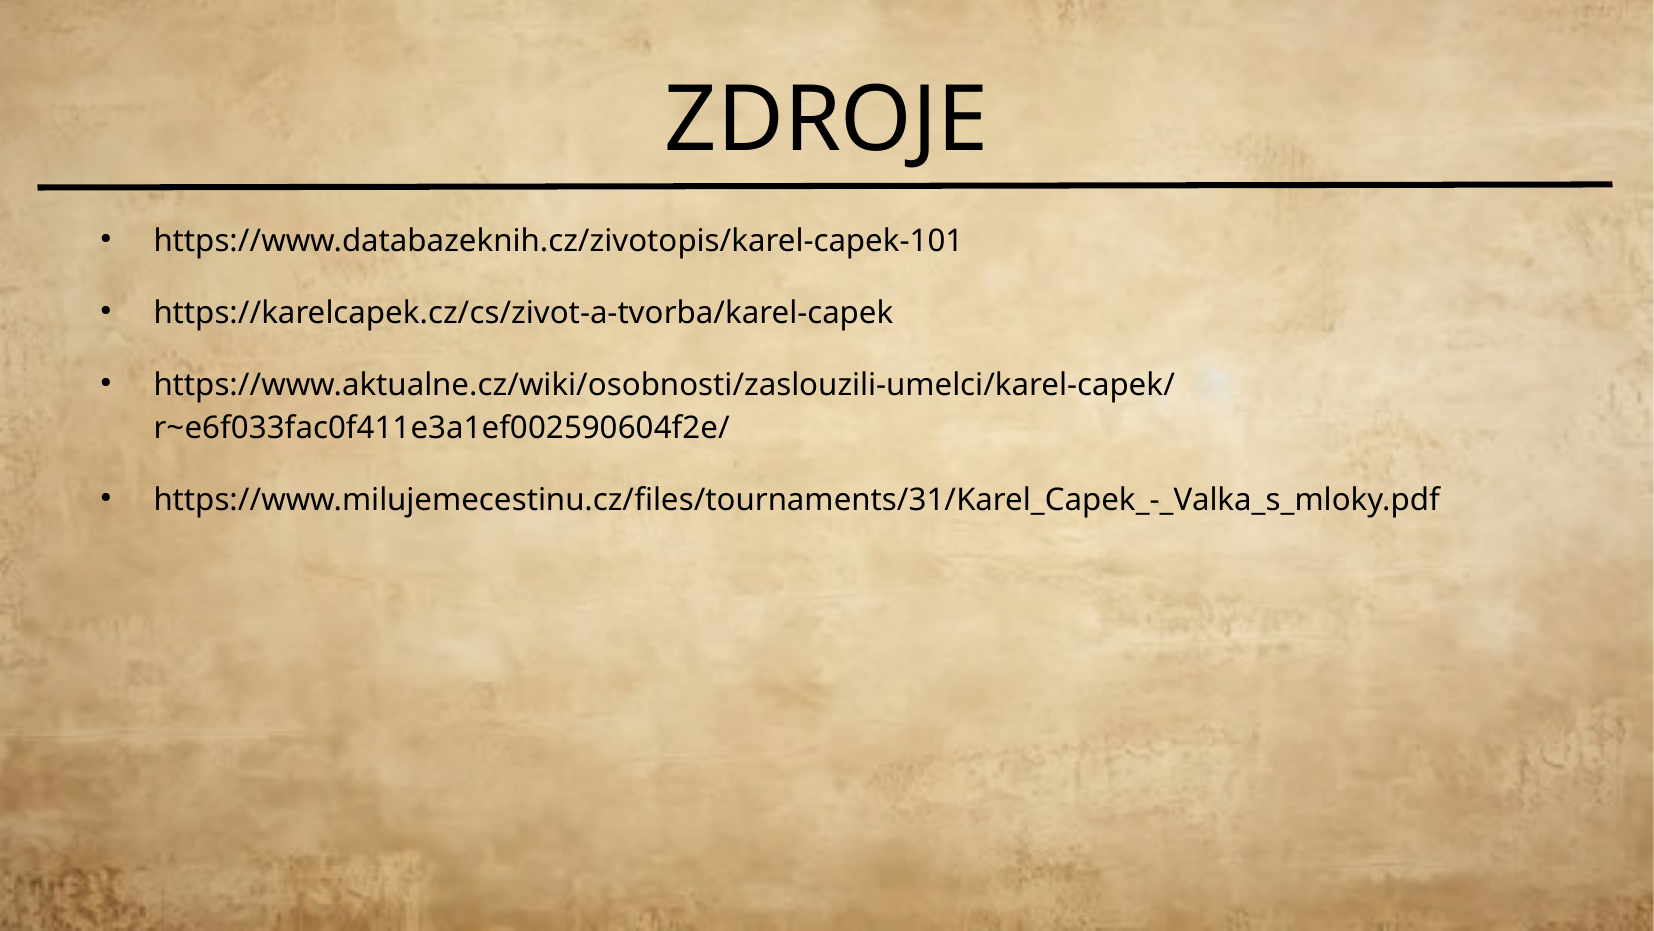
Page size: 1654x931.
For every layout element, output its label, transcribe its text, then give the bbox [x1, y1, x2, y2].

list https://www.databazeknih.cz/zivotopis/karel-capek-101 https://karelcapek.cz/cs/zivot-a-tvorba/karel-capek https://www.aktualne.cz/wiki/osobnosti/zaslouzili-umelci/karel-capek/r~e6f033fac0f411e3a1ef002590604f2e/ https://www.milujemecestinu.cz/files/tournaments/31/Karel_Capek_-_Valka_s_mloky.pdf [82, 217, 1571, 758]
title ZDROJE [82, 188, 1571, 193]
picture [0, 0, 1654, 931]
title ZDROJE [82, 37, 1571, 184]
